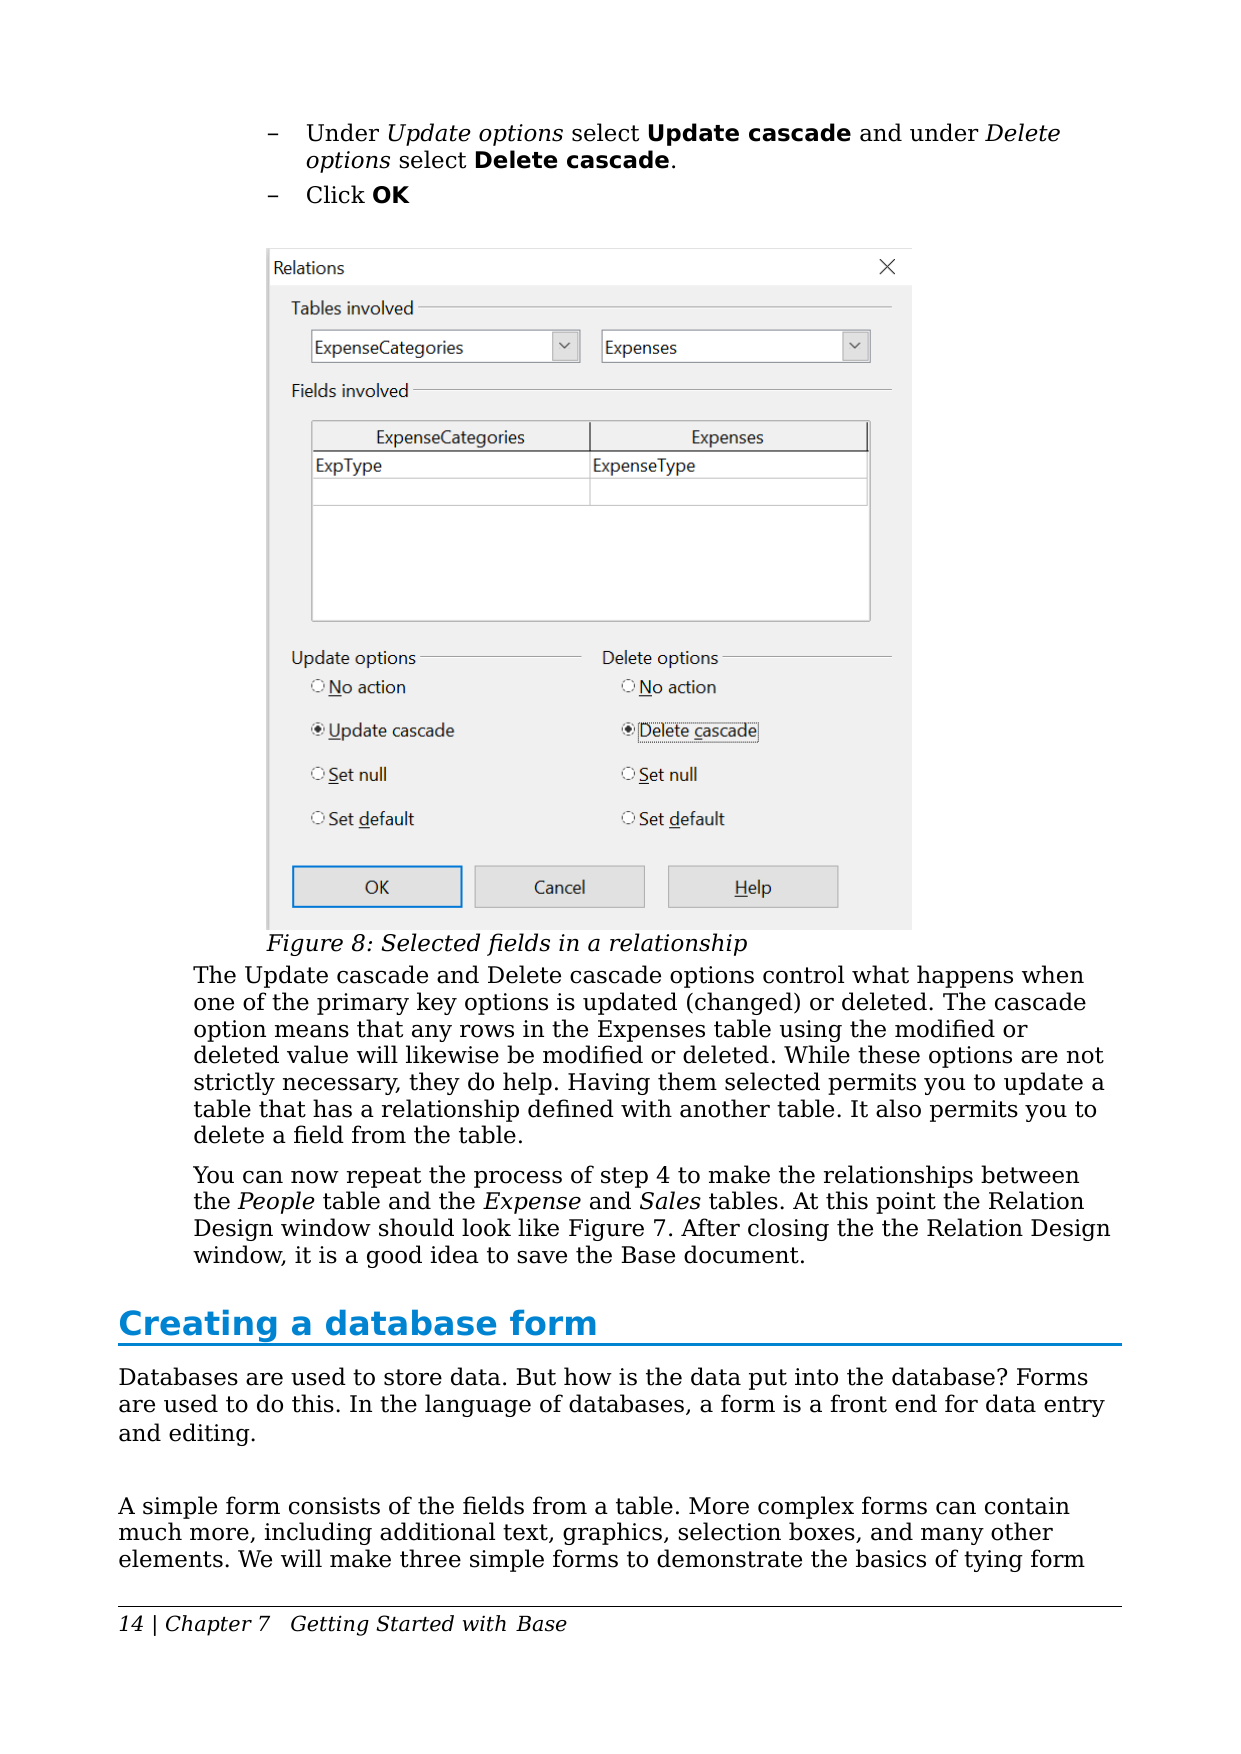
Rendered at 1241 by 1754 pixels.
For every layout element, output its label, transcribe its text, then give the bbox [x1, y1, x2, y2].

picture [266, 248, 912, 930]
text Figure 8: Selected fields in a relationship [267, 930, 911, 956]
table_header [620, 1459, 1122, 1493]
text You can now repeat the process of step 4 to make the relationships between the People table and the Expense and Sales tables. At this point the Relation Design window should look like Figure 7. After closing the the Relation Design window, it is a good idea to save the Base document. [193, 1162, 1122, 1268]
text A simple form consists of the fields from a table. More complex forms can contain much more, including additional text, graphics, selection boxes, and many other elements. We will make three simple forms to demonstrate the basics of tying form [118, 1493, 1122, 1573]
subtitle Creating a database form [118, 1304, 1122, 1343]
list Under Update options select Update cascade and under Delete options select Delete cascade. [267, 118, 1122, 174]
text The Update cascade and Delete cascade options control what happens when one of the primary key options is updated (changed) or deleted. The cascade option means that any rows in the Expenses table using the modified or deleted value will likewise be modified or deleted. While these options are not strictly necessary, they do help. Having them selected permits you to update a table that has a relationship defined with another table. It also permits you to delete a field from the table. [193, 963, 1122, 1149]
table_header [118, 1459, 620, 1493]
text Databases are used to store data. But how is the data put into the database? Forms are used to do this. In the language of databases, a form is a front end for data entry and editing. [118, 1364, 1122, 1446]
list Click OK [267, 180, 1122, 209]
